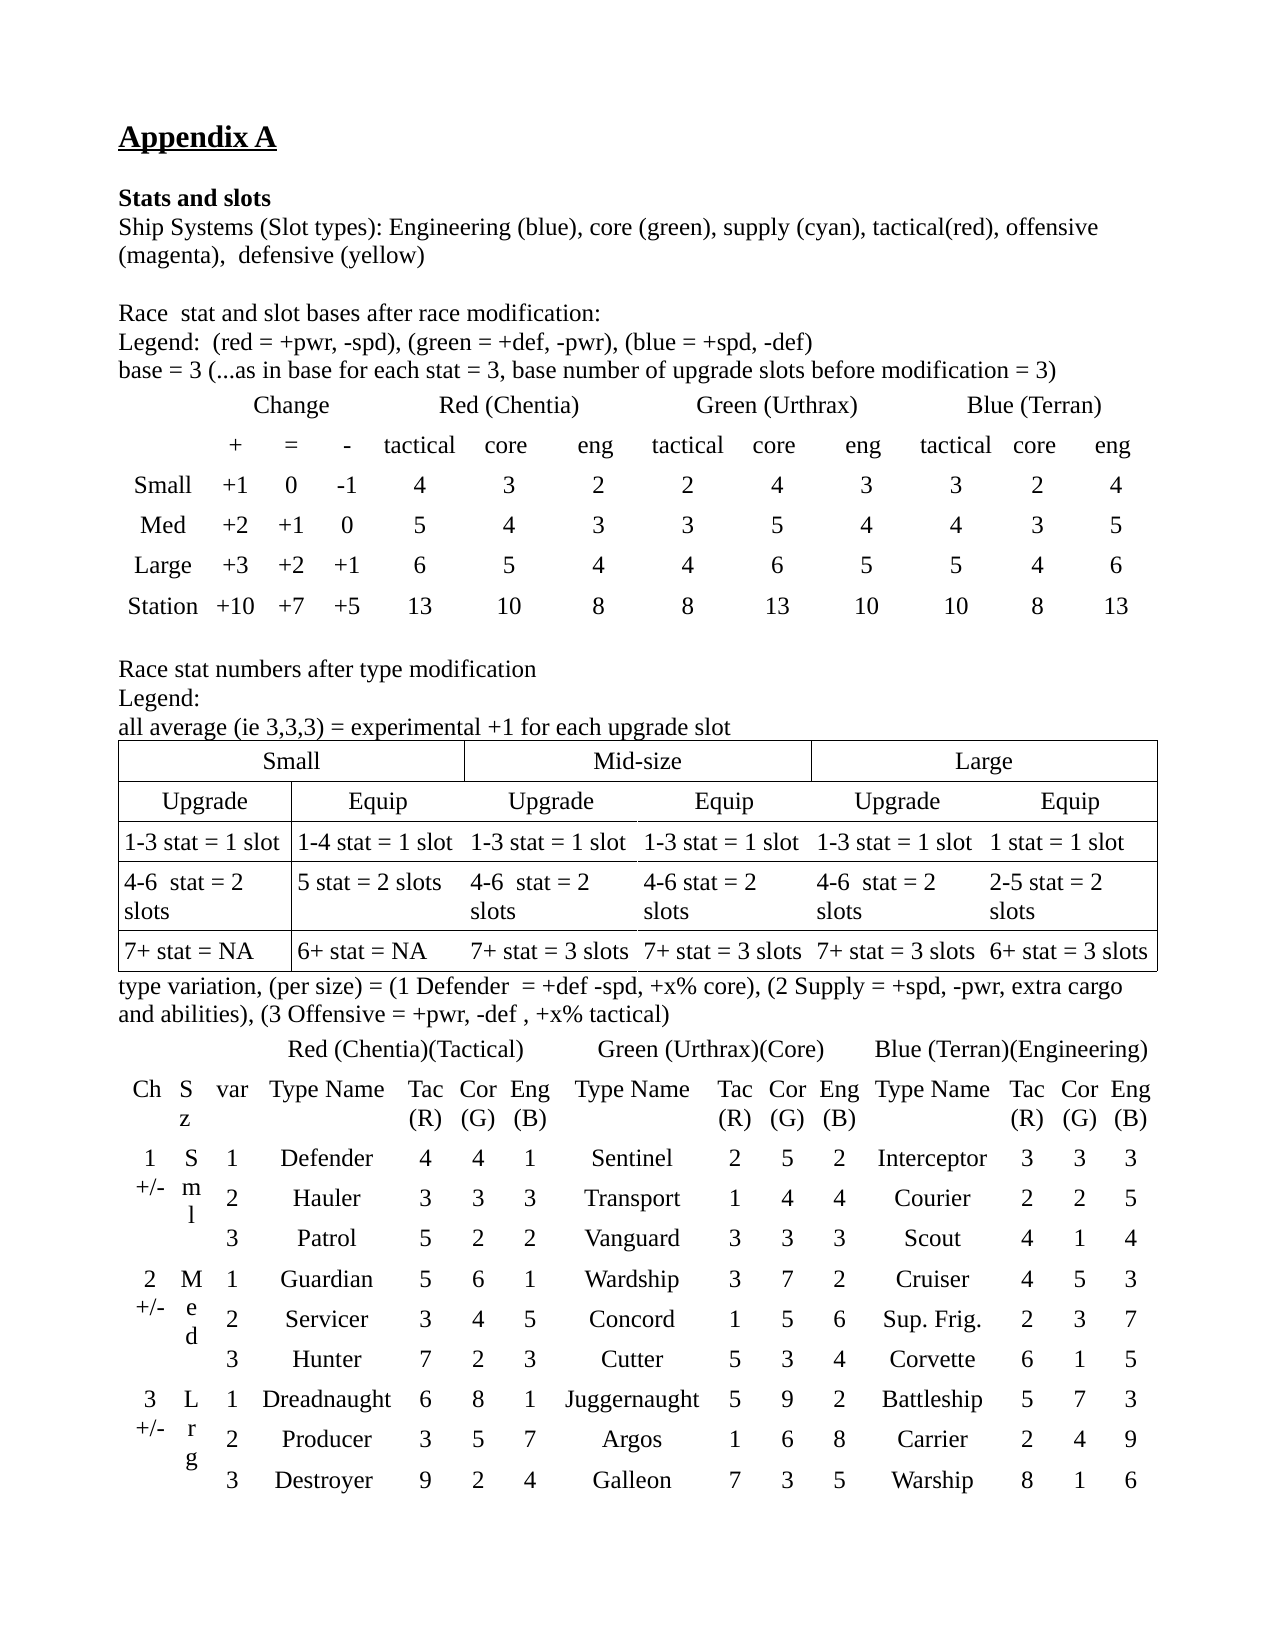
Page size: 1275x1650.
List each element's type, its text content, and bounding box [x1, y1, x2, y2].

table_cell Cor (G) [1055, 1069, 1104, 1137]
table_cell -1 [319, 465, 375, 505]
table_cell 3 [554, 505, 643, 545]
table_header [127, 1028, 173, 1068]
table_cell +1 [208, 465, 263, 505]
table_cell 2 [209, 1419, 255, 1459]
table_header Red (Chentia)(Tactical) [255, 1028, 556, 1068]
table_cell 7+ stat = NA [119, 931, 291, 971]
table_cell 2 [209, 1178, 255, 1218]
table_cell 2 [708, 1138, 762, 1178]
table_cell var [209, 1069, 255, 1137]
table_cell 2 [453, 1218, 503, 1258]
table_cell 4 [999, 1258, 1055, 1298]
table_cell 2 [504, 1218, 556, 1258]
table_cell 3 [504, 1339, 556, 1379]
table_cell Transport [556, 1178, 708, 1218]
table_cell 3 [999, 1138, 1055, 1178]
table_cell 7 [504, 1419, 556, 1459]
table_cell Guardian [255, 1258, 398, 1298]
table_cell 3 [1104, 1379, 1157, 1419]
table_cell Upgrade [464, 782, 637, 821]
table_cell 2 [813, 1379, 866, 1419]
table_cell +2 [263, 545, 319, 585]
table_cell 7 [399, 1339, 452, 1379]
table_cell Eng (B) [504, 1069, 556, 1137]
table_cell 2-5 stat = 2 slots [984, 862, 1157, 930]
table_cell Producer [255, 1419, 398, 1459]
table_cell +3 [208, 545, 263, 585]
table_cell 3 +/- [127, 1379, 173, 1499]
table_cell 1 [504, 1138, 556, 1178]
table_header Mid-size [465, 741, 811, 781]
table_cell 1 [504, 1379, 556, 1419]
table_cell Cruiser [866, 1258, 999, 1298]
table_cell 5 [762, 1138, 813, 1178]
table_cell Upgrade [811, 782, 984, 821]
table_cell Eng (B) [813, 1069, 866, 1137]
table_cell 6 [732, 545, 822, 585]
table_cell 5 [999, 1379, 1055, 1419]
table_cell Equip [984, 782, 1157, 821]
table_cell 3 [209, 1218, 255, 1258]
table_cell 1 [209, 1258, 255, 1298]
table_cell 1 [1055, 1218, 1104, 1258]
table_cell 7 [762, 1258, 813, 1298]
table_cell 0 [319, 505, 375, 545]
table_cell +2 [208, 505, 263, 545]
table_cell 3 [762, 1339, 813, 1379]
table_cell 3 [453, 1178, 503, 1218]
table_cell [118, 424, 207, 464]
table_cell 4 [504, 1459, 556, 1499]
table_cell 1 [209, 1138, 255, 1178]
table_cell Small [118, 465, 207, 505]
table_cell 4 [399, 1138, 452, 1178]
table_cell 10 [822, 585, 911, 625]
table_cell 4-6 stat = 2 slots [638, 862, 811, 930]
table_cell 6+ stat = 3 slots [984, 931, 1157, 971]
table_cell Destroyer [255, 1459, 398, 1499]
table_cell 6 [999, 1339, 1055, 1379]
table_cell 4 [453, 1298, 503, 1338]
table_cell 5 [399, 1218, 452, 1258]
table_cell 3 [209, 1459, 255, 1499]
table_cell Argos [556, 1419, 708, 1459]
table_cell 7+ stat = 3 slots [464, 931, 637, 971]
table_cell 6 [375, 545, 464, 585]
table_cell 9 [762, 1379, 813, 1419]
table_cell Eng (B) [1104, 1069, 1157, 1137]
table_cell Juggernaught [556, 1379, 708, 1419]
table_cell Cor (G) [453, 1069, 503, 1137]
table_cell core [1000, 424, 1074, 464]
table_cell Interceptor [866, 1138, 999, 1178]
table_cell 8 [554, 585, 643, 625]
table_cell 3 [399, 1298, 452, 1338]
table_cell Scout [866, 1218, 999, 1258]
table_cell 4 [999, 1218, 1055, 1258]
table_cell S m l [174, 1138, 209, 1258]
table_cell 3 [1104, 1138, 1157, 1178]
table_cell 2 [999, 1298, 1055, 1338]
table_cell 1 [708, 1298, 762, 1338]
table_cell 1 [1055, 1459, 1104, 1499]
table_cell Wardship [556, 1258, 708, 1298]
table_cell Type Name [556, 1069, 708, 1137]
table_cell 13 [1074, 585, 1157, 625]
table_cell 1 [504, 1258, 556, 1298]
table_cell tactical [375, 424, 464, 464]
table_cell Servicer [255, 1298, 398, 1338]
table_cell 2 [643, 465, 732, 505]
table_cell 4 [554, 545, 643, 585]
table_cell 5 stat = 2 slots [292, 862, 464, 930]
table_cell 2 [453, 1339, 503, 1379]
table_cell 5 [464, 545, 554, 585]
table_cell 3 [813, 1218, 866, 1258]
table_header Change [208, 384, 375, 424]
table_cell core [464, 424, 554, 464]
table_header Large [812, 741, 1157, 781]
table_cell tactical [911, 424, 1000, 464]
text Legend: (red = +pwr, -spd), (green = +def, -pwr), (blue = +spd, -def) [118, 327, 1157, 355]
table_cell 4-6 stat = 2 slots [464, 862, 637, 930]
table_cell 1 [708, 1178, 762, 1218]
table_cell 5 [732, 505, 822, 545]
text Race stat numbers after type modification [118, 654, 1157, 683]
table_cell Dreadnaught [255, 1379, 398, 1419]
table_cell 4-6 stat = 2 slots [811, 862, 984, 930]
text Stats and slots [118, 183, 1157, 212]
table_cell 13 [732, 585, 822, 625]
table_cell 3 [708, 1258, 762, 1298]
table_cell 4 [1000, 545, 1074, 585]
table_cell 4 [762, 1178, 813, 1218]
table_cell eng [554, 424, 643, 464]
table_cell core [732, 424, 822, 464]
table_cell 2 [1000, 465, 1074, 505]
table_header Blue (Terran) [911, 384, 1157, 424]
table_cell Equip [638, 782, 811, 821]
table_header [118, 384, 207, 424]
table_cell 6+ stat = NA [292, 931, 464, 971]
table_cell 5 [708, 1379, 762, 1419]
table_cell 5 [1055, 1258, 1104, 1298]
table_cell 8 [453, 1379, 503, 1419]
table_header Red (Chentia) [375, 384, 643, 424]
table_cell 4 [813, 1339, 866, 1379]
table_cell 9 [399, 1459, 452, 1499]
table_header Green (Urthrax) [643, 384, 911, 424]
table_cell Large [118, 545, 207, 585]
table_cell +7 [263, 585, 319, 625]
table_cell 5 [762, 1298, 813, 1338]
table_header Green (Urthrax)(Core) [556, 1028, 866, 1068]
table_cell Concord [556, 1298, 708, 1338]
table_cell Med [118, 505, 207, 545]
table_header Small [119, 741, 464, 781]
table_cell 2 [813, 1138, 866, 1178]
table_cell 3 [504, 1178, 556, 1218]
table_cell Hauler [255, 1178, 398, 1218]
table_cell 13 [375, 585, 464, 625]
table_cell 9 [1104, 1419, 1157, 1459]
table_cell Corvette [866, 1339, 999, 1379]
table_cell 6 [453, 1258, 503, 1298]
table_cell 3 [464, 465, 554, 505]
table_cell Vanguard [556, 1218, 708, 1258]
table_cell Ch [127, 1069, 173, 1137]
table_cell 4 [375, 465, 464, 505]
table_cell 6 [813, 1298, 866, 1338]
table_cell 1-3 stat = 1 slot [811, 822, 984, 861]
table_cell 5 [1104, 1339, 1157, 1379]
table_cell 4 [1104, 1218, 1157, 1258]
table_cell 3 [209, 1339, 255, 1379]
table_cell 2 +/- [127, 1258, 173, 1379]
table_cell 10 [464, 585, 554, 625]
table_cell Cutter [556, 1339, 708, 1379]
table_cell 3 [822, 465, 911, 505]
text Race stat and slot bases after race modification: [118, 298, 1157, 327]
table_cell 1-3 stat = 1 slot [638, 822, 811, 861]
table_cell 7+ stat = 3 slots [638, 931, 811, 971]
table_cell 6 [399, 1379, 452, 1419]
text all average (ie 3,3,3) = experimental +1 for each upgrade slot [118, 712, 1157, 740]
table_cell eng [1074, 424, 1157, 464]
table_cell 7+ stat = 3 slots [811, 931, 984, 971]
table_cell Sup. Frig. [866, 1298, 999, 1338]
table_cell Tac (R) [399, 1069, 452, 1137]
table_cell 5 [1074, 505, 1157, 545]
table_cell Battleship [866, 1379, 999, 1419]
table_cell Hunter [255, 1339, 398, 1379]
table_cell 3 [762, 1459, 813, 1499]
table_cell 8 [1000, 585, 1074, 625]
text base = 3 (...as in base for each stat = 3, base number of upgrade slots before modification = 3) [118, 355, 1157, 384]
table_cell 4 [732, 465, 822, 505]
table_cell Cor (G) [762, 1069, 813, 1137]
table_cell 6 [1104, 1459, 1157, 1499]
table_cell 7 [1055, 1379, 1104, 1419]
table_cell 7 [1104, 1298, 1157, 1338]
table_cell 3 [643, 505, 732, 545]
table_cell Warship [866, 1459, 999, 1499]
table_cell 3 [762, 1218, 813, 1258]
table_cell 8 [999, 1459, 1055, 1499]
table_cell 3 [1055, 1138, 1104, 1178]
table_cell eng [822, 424, 911, 464]
table_header Blue (Terran)(Engineering) [866, 1028, 1157, 1068]
text Legend: [118, 683, 1157, 712]
table_cell 4 [464, 505, 554, 545]
table_cell +1 [263, 505, 319, 545]
table_cell 2 [209, 1298, 255, 1338]
table_cell Courier [866, 1178, 999, 1218]
table_cell 4 [643, 545, 732, 585]
table_cell Type Name [866, 1069, 999, 1137]
table_cell 10 [911, 585, 1000, 625]
table_cell 3 [1055, 1298, 1104, 1338]
table_cell 5 [504, 1298, 556, 1338]
table_cell 3 [399, 1178, 452, 1218]
table_cell 1 [1055, 1339, 1104, 1379]
table_cell 1 +/- [127, 1138, 173, 1258]
table_cell 2 [999, 1178, 1055, 1218]
table_cell Equip [292, 782, 464, 821]
table_cell L r g [174, 1379, 209, 1499]
table_cell 3 [708, 1218, 762, 1258]
table_cell Sentinel [556, 1138, 708, 1178]
table_cell 5 [911, 545, 1000, 585]
table_cell - [319, 424, 375, 464]
table_cell 4 [822, 505, 911, 545]
table_cell 2 [453, 1459, 503, 1499]
text Ship Systems (Slot types): Engineering (blue), core (green), supply (cyan), tactical(red), offensive (magenta), defensive (yellow) [118, 212, 1157, 269]
table_header [174, 1028, 209, 1068]
table_cell 3 [911, 465, 1000, 505]
table_cell 6 [762, 1419, 813, 1459]
table_cell Upgrade [119, 782, 291, 821]
table_cell 6 [1074, 545, 1157, 585]
table_cell 5 [1104, 1178, 1157, 1218]
table_cell + [208, 424, 263, 464]
table_cell 1 [708, 1419, 762, 1459]
table_cell +10 [208, 585, 263, 625]
table_cell Defender [255, 1138, 398, 1178]
table_cell 4 [911, 505, 1000, 545]
table_cell S z [174, 1069, 209, 1137]
table_cell 4-6 stat = 2 slots [119, 862, 291, 930]
table_cell Galleon [556, 1459, 708, 1499]
table_cell Carrier [866, 1419, 999, 1459]
table_cell Tac (R) [999, 1069, 1055, 1137]
table_cell 1-4 stat = 1 slot [292, 822, 464, 861]
table_cell 5 [822, 545, 911, 585]
table_header [209, 1028, 255, 1068]
table_cell 5 [453, 1419, 503, 1459]
table_cell +5 [319, 585, 375, 625]
table_cell Station [118, 585, 207, 625]
table_cell 4 [1074, 465, 1157, 505]
table_cell 1 [209, 1379, 255, 1419]
text type variation, (per size) = (1 Defender = +def -spd, +x% core), (2 Supply = +spd, -pwr, extra cargo and abilities), (3 Offensive = +pwr, -def , +x% tactical) [118, 972, 1157, 1028]
table_cell Tac (R) [708, 1069, 762, 1137]
text Appendix A [118, 118, 1157, 154]
table_cell 5 [399, 1258, 452, 1298]
table_cell tactical [643, 424, 732, 464]
table_cell = [263, 424, 319, 464]
table_cell 3 [1000, 505, 1074, 545]
table_cell 1-3 stat = 1 slot [464, 822, 637, 861]
table_cell 8 [813, 1419, 866, 1459]
table_cell 5 [708, 1339, 762, 1379]
table_cell 8 [643, 585, 732, 625]
table_cell 5 [375, 505, 464, 545]
table_cell M e d [174, 1258, 209, 1379]
table_cell 2 [813, 1258, 866, 1298]
table_cell 0 [263, 465, 319, 505]
table_cell Type Name [255, 1069, 398, 1137]
table_cell 2 [999, 1419, 1055, 1459]
table_cell 4 [453, 1138, 503, 1178]
table_cell 3 [399, 1419, 452, 1459]
table_cell +1 [319, 545, 375, 585]
table_cell 1-3 stat = 1 slot [119, 822, 291, 861]
table_cell 2 [554, 465, 643, 505]
table_cell 4 [813, 1178, 866, 1218]
table_cell 2 [1055, 1178, 1104, 1218]
table_cell 4 [1055, 1419, 1104, 1459]
table_cell 1 stat = 1 slot [984, 822, 1157, 861]
table_cell Patrol [255, 1218, 398, 1258]
table_cell 7 [708, 1459, 762, 1499]
table_cell 5 [813, 1459, 866, 1499]
table_cell 3 [1104, 1258, 1157, 1298]
